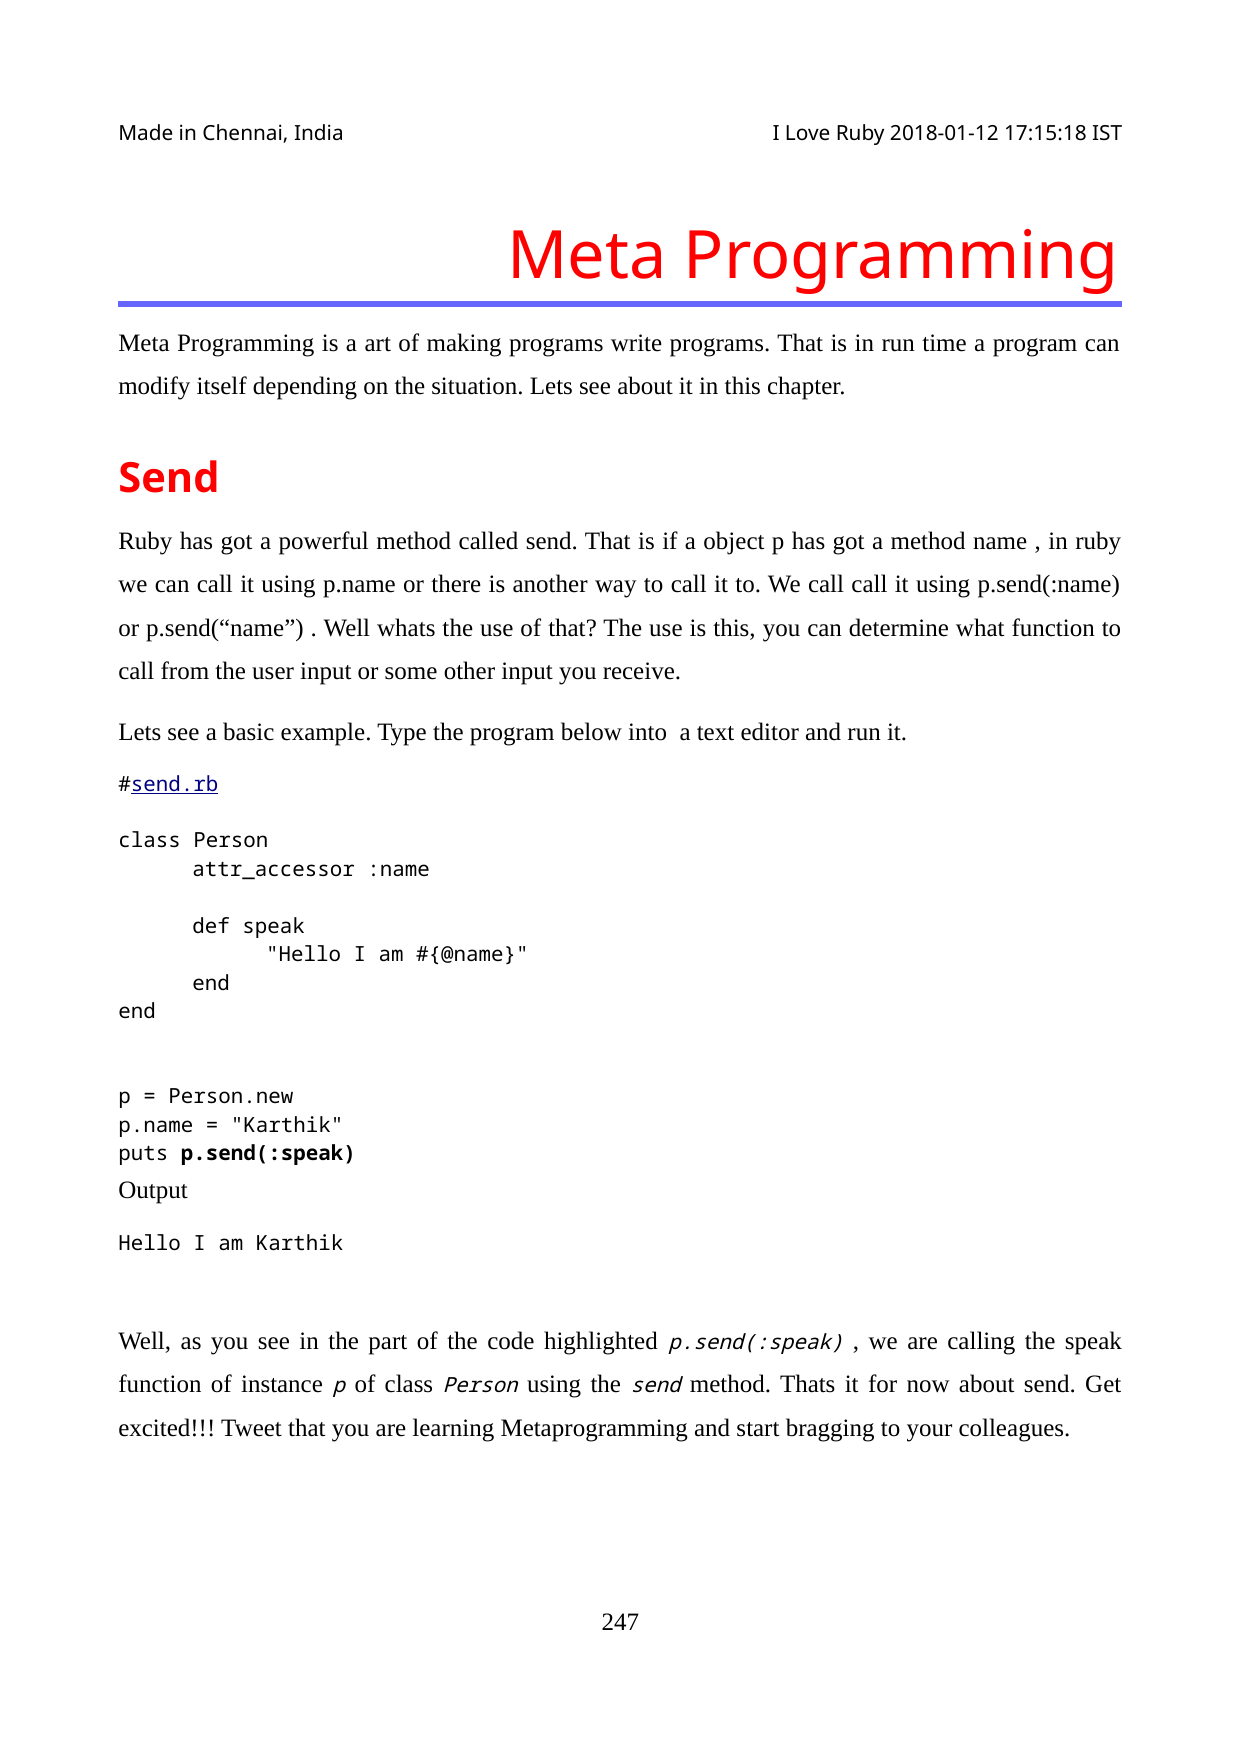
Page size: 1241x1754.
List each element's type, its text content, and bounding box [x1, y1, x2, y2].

text end [118, 968, 1122, 996]
subtitle Meta Programming [118, 204, 1122, 301]
text attr_accessor :name [118, 854, 1122, 882]
text class Person [118, 826, 1122, 854]
text #send.rb [118, 769, 1122, 797]
text end [118, 996, 1122, 1024]
text "Hello I am #{@name}" [118, 939, 1122, 968]
text Output [118, 1176, 1122, 1204]
text def speak [118, 911, 1122, 939]
text Well, as you see in the part of the code highlighted p.send(:speak) , we are calling the speak function of instance p of class Person using the send method. Thats it for now about send. Get excited!!! Tweet that you are learning Metaprogramming and start bragging to your colleagues. [118, 1326, 1122, 1442]
text Ruby has got a powerful method called send. That is if a object p has got a method name , in ruby we can call it using p.name or there is another way to call it to. We call call it using p.send(:name) or p.send(“name”) . Well whats the use of that? The use is this, you can determine what function to call from the user input or some other input you receive. [118, 526, 1122, 684]
subtitle Send [118, 448, 1122, 505]
text p.name = "Karthik" [118, 1110, 1122, 1138]
text puts p.send(:speak) [118, 1138, 1122, 1167]
text p = Person.new [118, 1081, 1122, 1110]
text Meta Programming is a art of making programs write programs. That is in run time a program can modify itself depending on the situation. Lets see about it in this chapter. [118, 328, 1122, 400]
text Hello I am Karthik [118, 1228, 1122, 1256]
text Lets see a basic example. Type the program below into a text editor and run it. [118, 717, 1122, 745]
